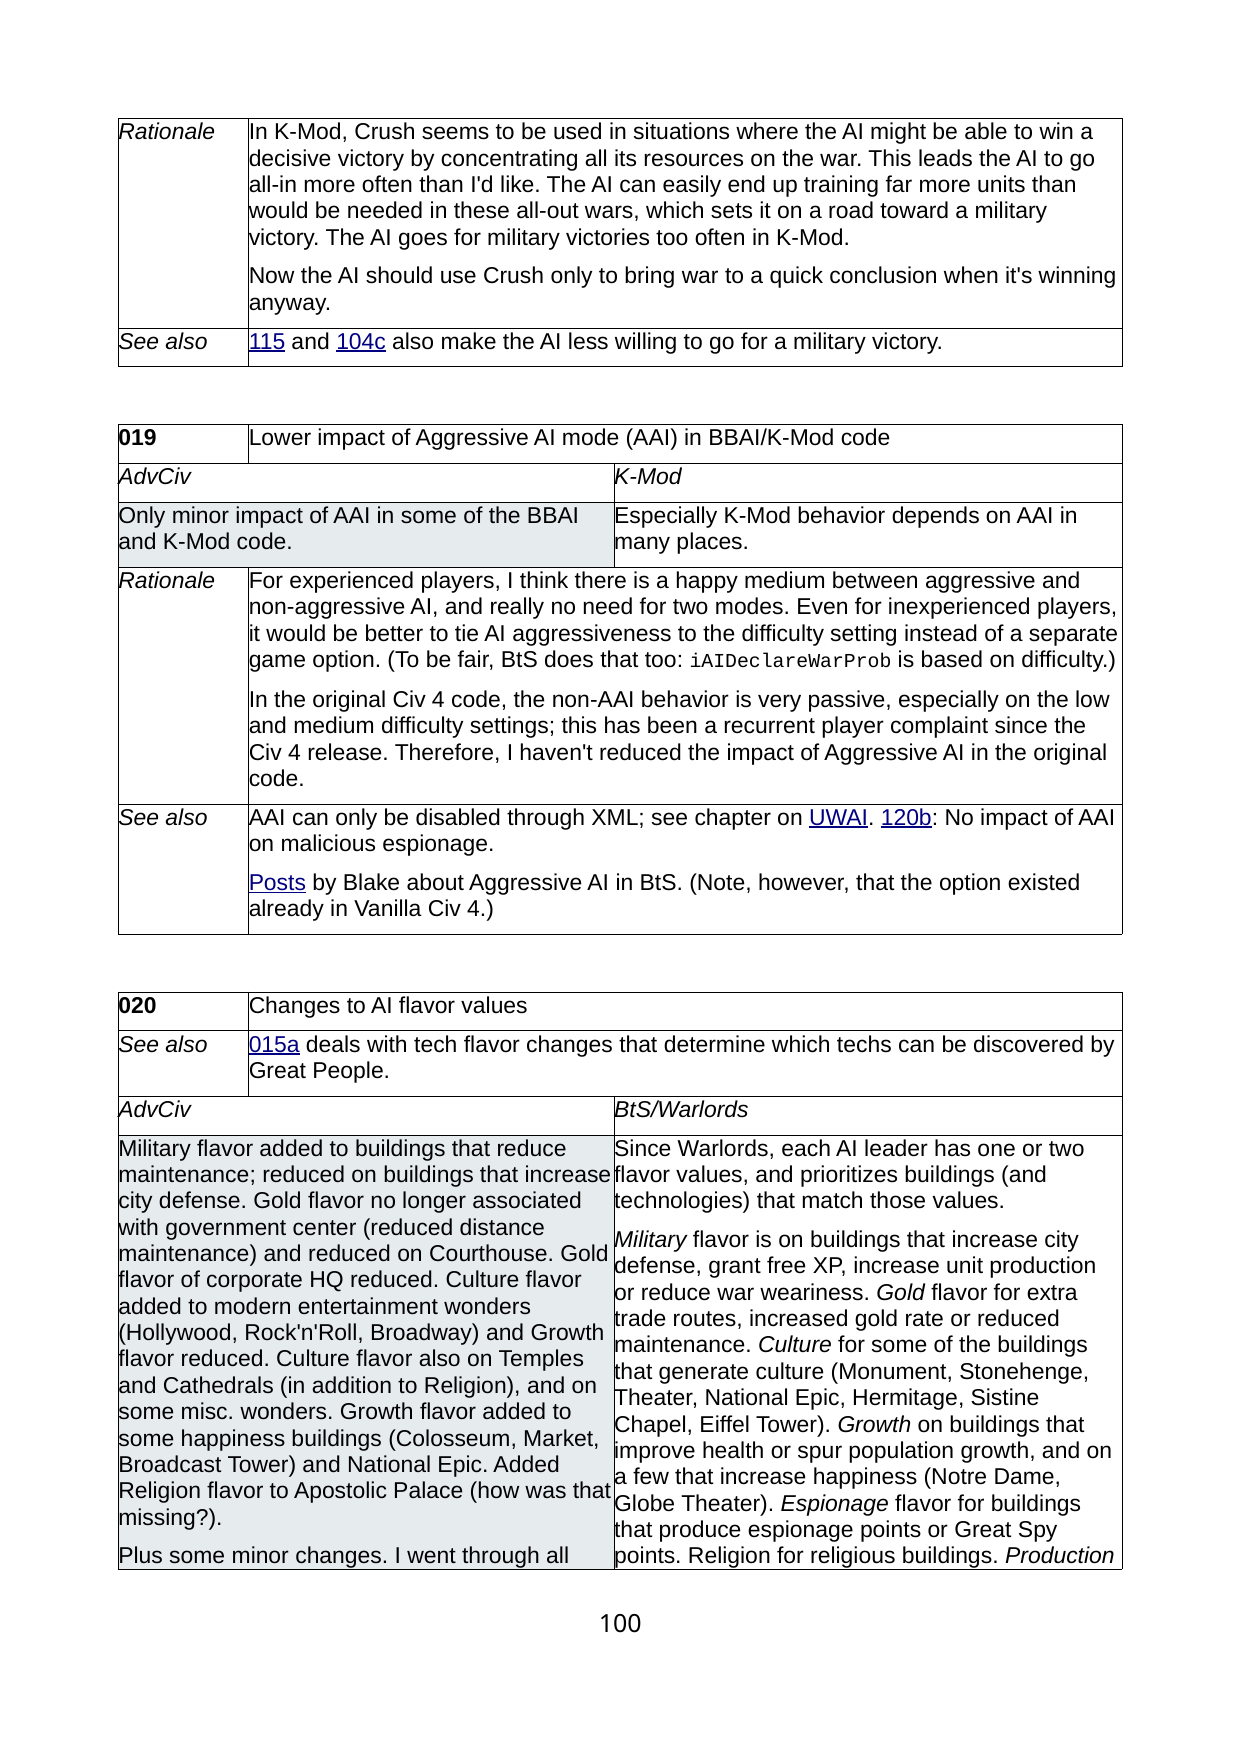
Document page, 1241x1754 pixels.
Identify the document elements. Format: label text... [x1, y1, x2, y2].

table_cell See also [119, 1031, 248, 1096]
table_header 020 [119, 993, 248, 1030]
table_cell BtS/Warlords [615, 1097, 1122, 1134]
table_cell AdvCiv [119, 464, 614, 502]
table_cell Especially K-Mod behavior depends on AAI in many places. [615, 503, 1122, 567]
table_cell Military flavor added to buildings that reduce maintenance; reduced on buildings that increase city defense. Gold flavor no longer associated with government center (reduced distance maintenance) and reduced on Courthouse. Gold flavor of corporate HQ reduced. Culture flavor added to modern entertainment wonders (Hollywood, Rock'n'Roll, Broadway) and Growth flavor reduced. Culture flavor also on Temples and Cathedrals (in addition to Religion), and on some misc. wonders. Growth flavor added to some happiness buildings (Colosseum, Market, Broadcast Tower) and National Epic. Added Religion flavor to Apostolic Palace (how was that missing?). Plus some minor changes. I went through all [119, 1136, 614, 1569]
table_cell See also [119, 329, 248, 366]
table_cell Only minor impact of AAI in some of the BBAI and K-Mod code. [119, 503, 614, 567]
table_header 019 [119, 425, 248, 463]
table_cell Rationale [119, 568, 248, 804]
table_cell For experienced players, I think there is a happy medium between aggressive and non-aggressive AI, and really no need for two modes. Even for inexperienced players, it would be better to tie AI aggressiveness to the difficulty setting instead of a separate game option. (To be fair, BtS does that too: iAIDeclareWarProb is based on difficulty.) In the original Civ 4 code, the non-AAI behavior is very passive, especially on the low and medium difficulty settings; this has been a recurrent player complaint since the Civ 4 release. Therefore, I haven't reduced the impact of Aggressive AI in the original code. [249, 568, 1122, 804]
table_cell AdvCiv [119, 1097, 614, 1134]
table_header Changes to AI flavor values [249, 993, 1122, 1030]
table_cell See also [119, 805, 248, 934]
table_cell 115 and 104c also make the AI less willing to go for a military victory. [249, 329, 1122, 366]
table_cell Rationale [119, 119, 248, 327]
table_header Lower impact of Aggressive AI mode (AAI) in BBAI/K-Mod code [249, 425, 1122, 463]
table_cell Since Warlords, each AI leader has one or two flavor values, and prioritizes buildings (and technologies) that match those values. Military flavor is on buildings that increase city defense, grant free XP, increase unit production or reduce war weariness. Gold flavor for extra trade routes, increased gold rate or reduced maintenance. Culture for some of the buildings that generate culture (Monument, Stonehenge, Theater, National Epic, Hermitage, Sistine Chapel, Eiffel Tower). Growth on buildings that improve health or spur population growth, and on a few that increase happiness (Notre Dame, Globe Theater). Espionage flavor for buildings that produce espionage points or Great Spy points. Religion for religious buildings. Production [615, 1136, 1122, 1569]
table_cell AAI can only be disabled through XML; see chapter on UWAI. 120b: No impact of AAI on malicious espionage. Posts by Blake about Aggressive AI in BtS. (Note, however, that the option existed already in Vanilla Civ 4.) [249, 805, 1122, 934]
table_cell 015a deals with tech flavor changes that determine which techs can be discovered by Great People. [249, 1031, 1122, 1096]
table_cell K-Mod [615, 464, 1122, 502]
table_cell In K-Mod, Crush seems to be used in situations where the AI might be able to win a decisive victory by concentrating all its resources on the war. This leads the AI to go all-in more often than I'd like. The AI can easily end up training far more units than would be needed in these all-out wars, which sets it on a road toward a military victory. The AI goes for military victories too often in K-Mod. Now the AI should use Crush only to bring war to a quick conclusion when it's winning anyway. [249, 119, 1122, 327]
